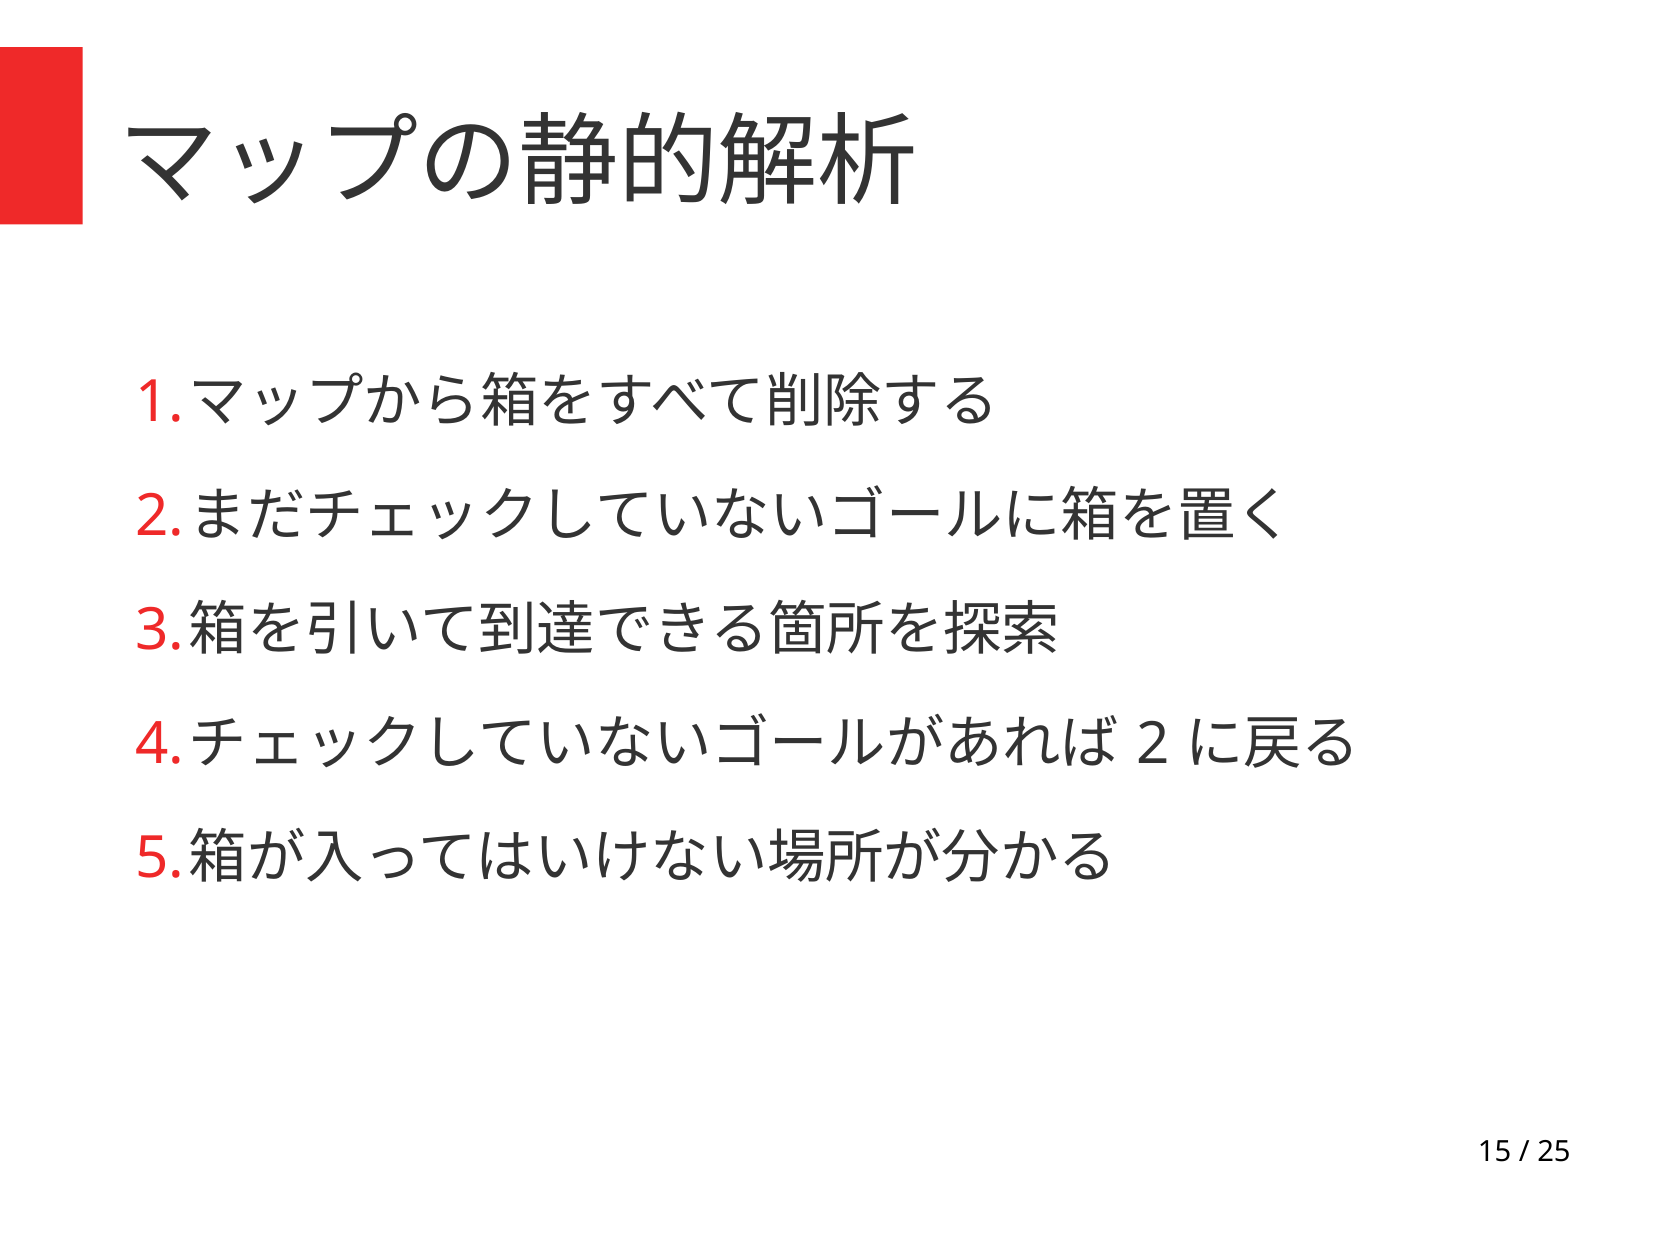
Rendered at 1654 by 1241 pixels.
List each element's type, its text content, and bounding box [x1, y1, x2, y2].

title マップの静的解析 [118, 49, 1571, 257]
list マップから箱をすべて削除する まだチェックしていないゴールに箱を置く 箱を引いて到達できる箇所を探索 チェックしていないゴールがあれば2に戻る 箱が入ってはいけない場所が分かる [118, 354, 1536, 1074]
